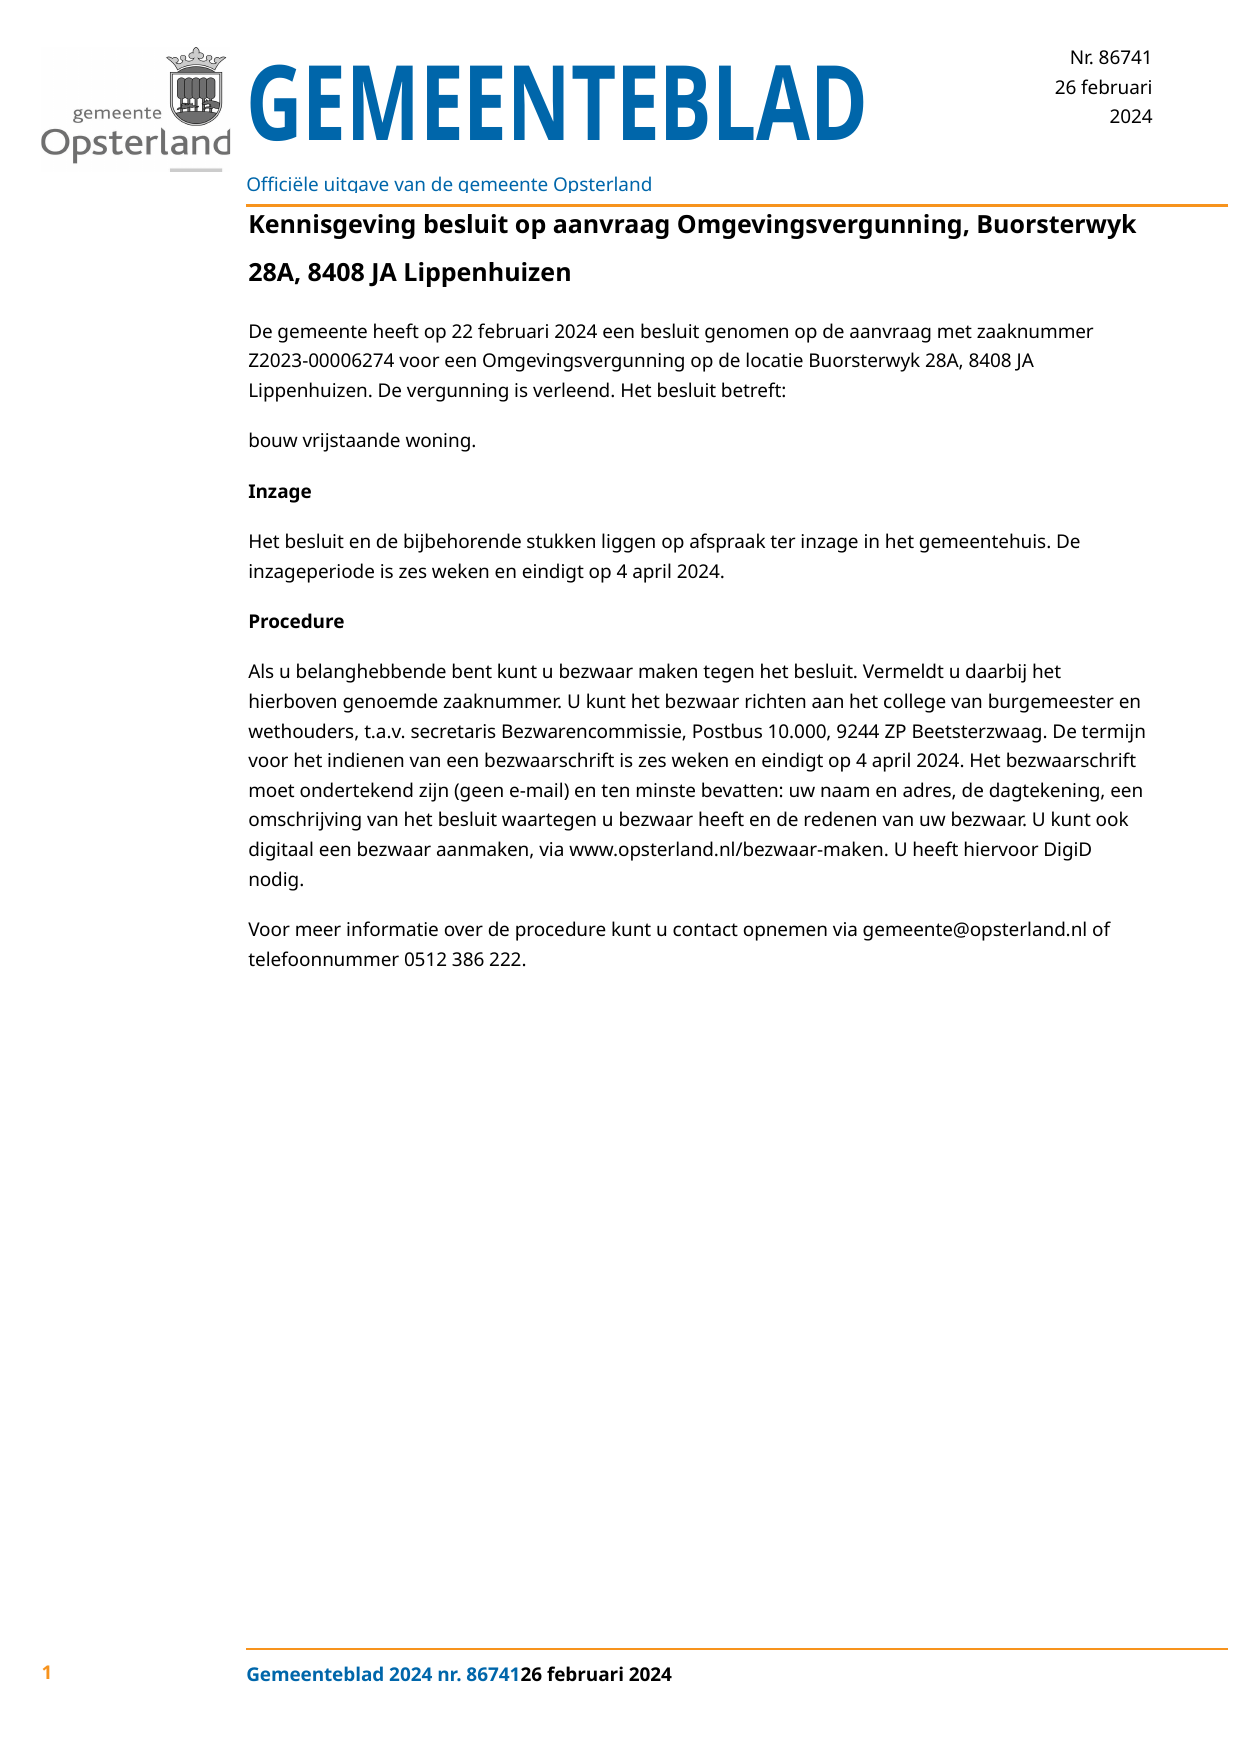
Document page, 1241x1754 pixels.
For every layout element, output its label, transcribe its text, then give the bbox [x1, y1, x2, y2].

text Voor meer informatie over de procedure kunt u contact opnemen via gemeente@opsterland.nl of telefoonnummer 0512 386 222. [248, 916, 1152, 972]
text Als u belanghebbende bent kunt u bezwaar maken tegen het besluit. Vermeldt u daarbij het hierboven genoemde zaaknummer. U kunt het bezwaar richten aan het college van burgemeester en wethouders, t.a.v. secretaris Bezwarencommissie, Postbus 10.000, 9244 ZP Beetsterzwaag. De termijn voor het indienen van een bezwaarschrift is zes weken en eindigt op 4 april 2024. Het bezwaarschrift moet ondertekend zijn (geen e-mail) en ten minste bevatten: uw naam en adres, de dagtekening, een omschrijving van het besluit waartegen u bezwaar heeft en de redenen van uw bezwaar. U kunt ook digitaal een bezwaar aanmaken, via www.opsterland.nl/bezwaar-maken. U heeft hiervoor DigiD nodig. [248, 659, 1152, 892]
text Inzage [248, 478, 1152, 504]
text Kennisgeving besluit op aanvraag Omgevingsvergunning, Buorsterwyk 28A, 8408 JA Lippenhuizen [248, 207, 1152, 288]
text Procedure [248, 608, 1152, 634]
text Het besluit en de bijbehorende stukken liggen op afspraak ter inzage in het gemeentehuis. De inzageperiode is zes weken en eindigt op 4 april 2024. [248, 528, 1152, 584]
picture [41, 47, 231, 172]
text bouw vrijstaande woning. [248, 427, 1152, 453]
text De gemeente heeft op 22 februari 2024 een besluit genomen op de aanvraag met zaaknummer Z2023-00006274 voor een Omgevingsvergunning op de locatie Buorsterwyk 28A, 8408 JA Lippenhuizen. De vergunning is verleend. Het besluit betreft: [248, 318, 1152, 403]
